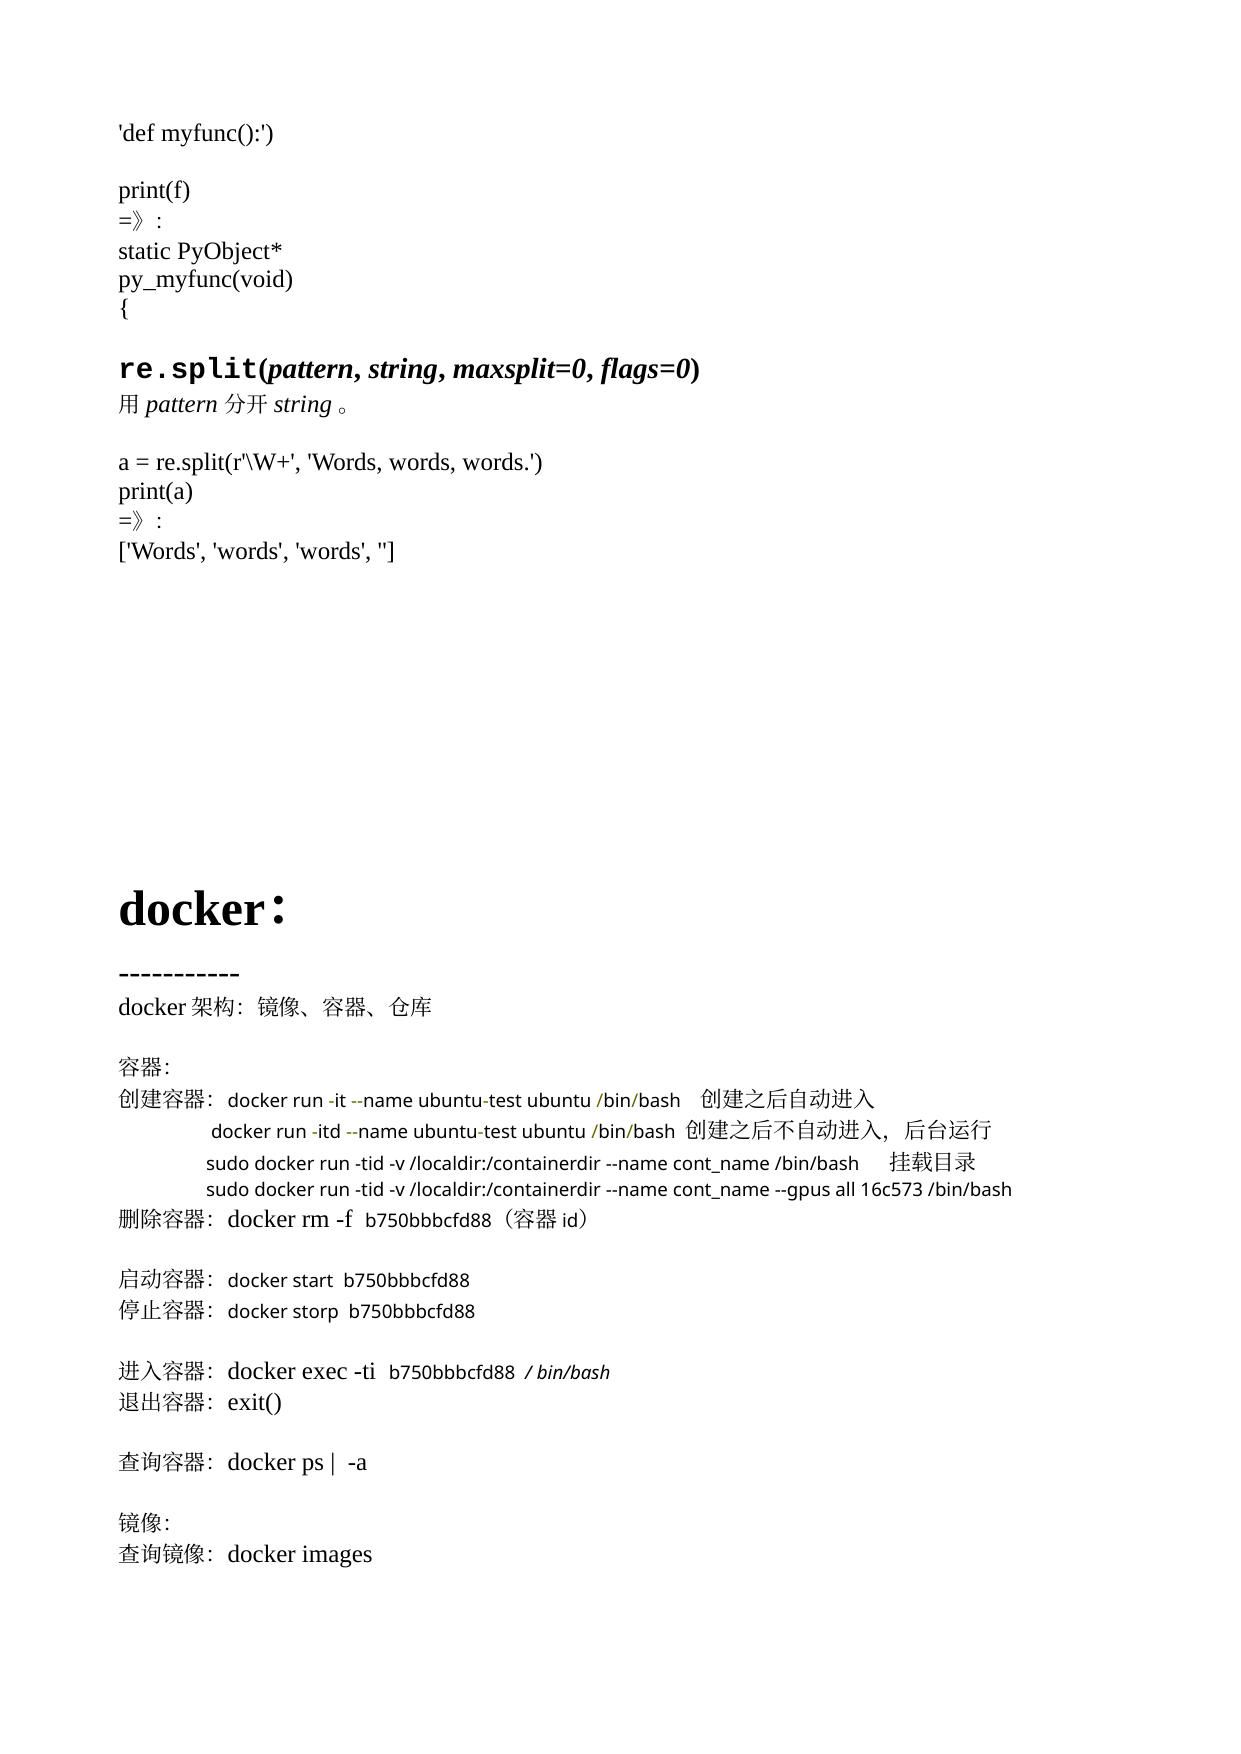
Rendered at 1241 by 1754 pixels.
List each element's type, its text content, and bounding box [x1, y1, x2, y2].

text docker run -itd --name ubuntu-test ubuntu /bin/bash 创建之后不自动进入，后台运行 [118, 1113, 1122, 1145]
text 进入容器：docker exec -ti b750bbbcfd88 / bin/bash [118, 1354, 1122, 1385]
text sudo docker run -tid -v /localdir:/containerdir --name cont_name /bin/bash 挂载目录 [118, 1145, 1122, 1176]
text 容器： [118, 1051, 1122, 1082]
text 镜像： [118, 1506, 1122, 1537]
text 'def myfunc():') [118, 118, 1122, 147]
text 查询镜像：docker images [118, 1537, 1122, 1569]
text ['Words', 'words', 'words', ''] [118, 536, 1122, 565]
text print(f) [118, 176, 1122, 204]
text =》： [118, 504, 1122, 536]
text 启动容器：docker start b750bbbcfd88 [118, 1262, 1122, 1294]
text 删除容器：docker rm -f b750bbbcfd88（容器id） [118, 1202, 1122, 1233]
subtitle docker： [118, 868, 1122, 939]
text 查询容器：docker ps | -a [118, 1446, 1122, 1477]
text 停止容器：docker storp b750bbbcfd88 [118, 1294, 1122, 1325]
text =》： [118, 204, 1122, 236]
text py_myfunc(void) [118, 264, 1122, 293]
subtitle re.split(pattern, string, maxsplit=0, flags=0) [118, 351, 1122, 387]
text docker架构：镜像、容器、仓库 [118, 990, 1122, 1022]
text 创建容器：docker run -it --name ubuntu-test ubuntu /bin/bash 创建之后自动进入 [118, 1082, 1122, 1113]
text ----------- [118, 952, 1122, 990]
text 退出容器：exit() [118, 1385, 1122, 1417]
text a = re.split(r'\W+', 'Words, words, words.') [118, 447, 1122, 476]
text print(a) [118, 476, 1122, 504]
text static PyObject* [118, 236, 1122, 264]
text { [118, 293, 1122, 322]
text 用 pattern 分开 string 。 [118, 387, 1122, 418]
text sudo docker run -tid -v /localdir:/containerdir --name cont_name --gpus all 16c573 /bin/bash [118, 1176, 1122, 1202]
